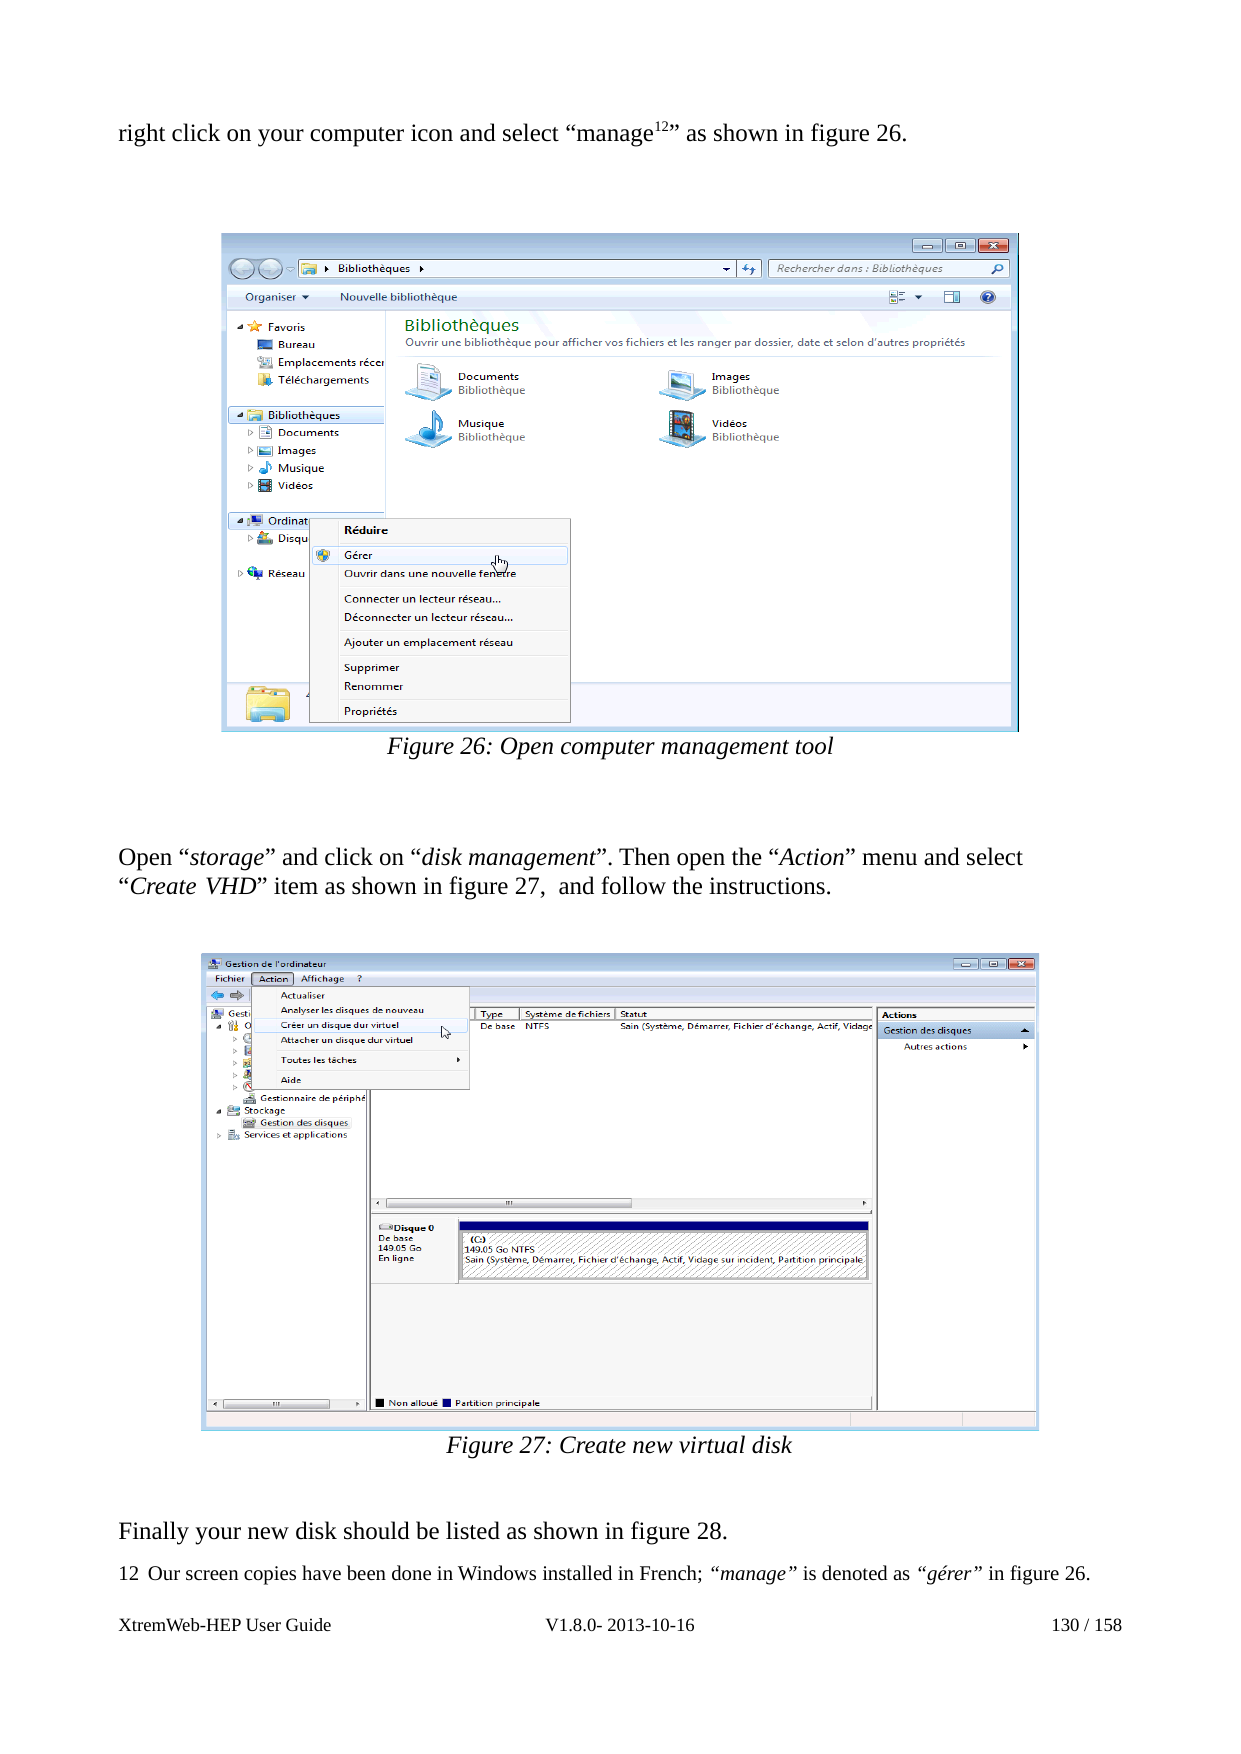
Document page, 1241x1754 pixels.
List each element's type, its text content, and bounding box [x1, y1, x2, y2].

text Open “storage” and click on “disk management”. Then open the “Action” menu and select “Create VHD” item as shown in figure 27, and follow the instructions. [118, 842, 1122, 900]
text Finally your new disk should be listed as shown in figure 28. [118, 1516, 1122, 1544]
text right click on your computer icon and select “manage” as shown in figure 26. [118, 118, 1122, 147]
text Our screen copies have been done in Windows installed in French; “manage” is denoted as “gérer” in figure 26. [118, 1561, 1122, 1585]
text Figure 26: Open computer management tool [387, 732, 853, 760]
picture [221, 233, 1019, 732]
text Figure 27: Create new virtual disk [166, 1427, 1074, 1459]
picture [201, 953, 1040, 1431]
